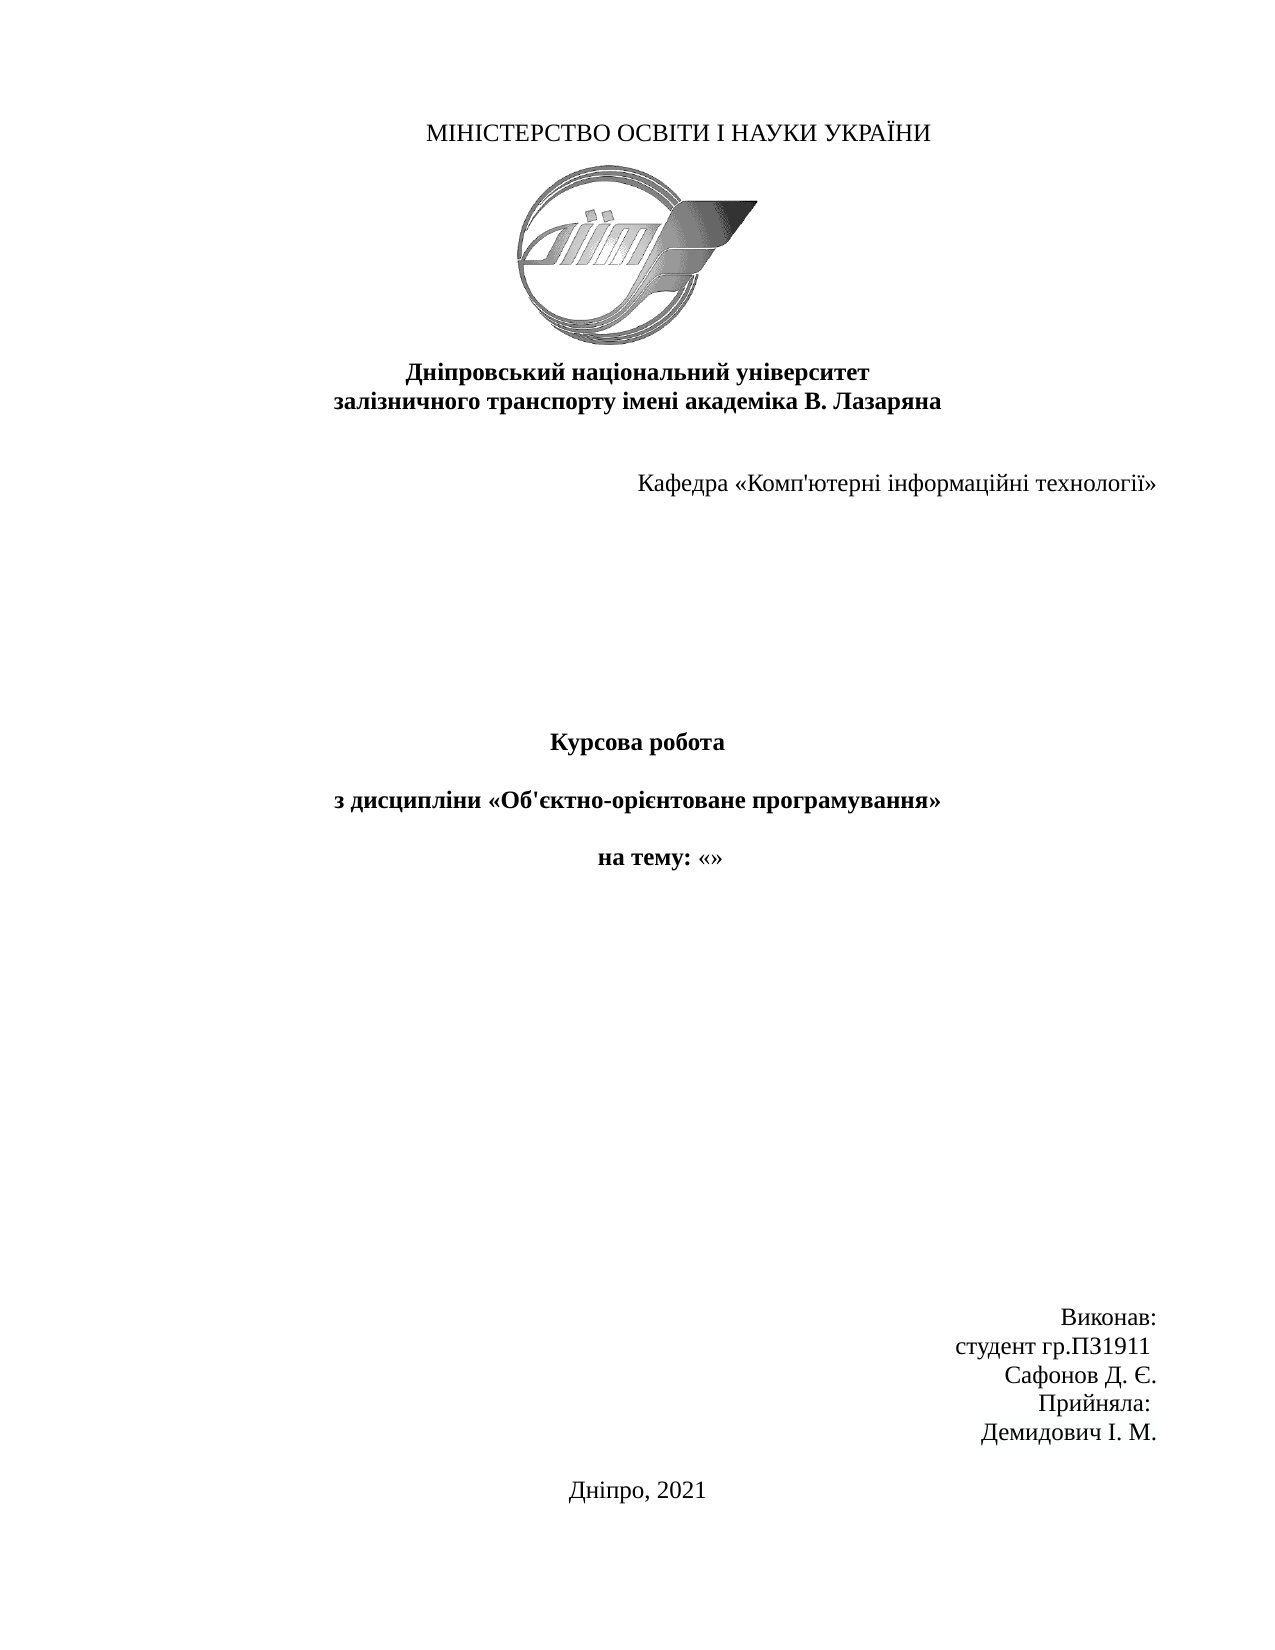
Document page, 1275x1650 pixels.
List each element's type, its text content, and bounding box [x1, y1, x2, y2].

text Сафонов Д. Є. [709, 1360, 1157, 1388]
text Курсова робота [118, 727, 1157, 756]
text Дніпровський національний університет залізничного транспорту імені академіка В. Лазаряна [118, 357, 1157, 415]
text МІНІСТЕРСТВО ОСВІТИ І НАУКИ УКРАЇНИ [155, 118, 1157, 147]
text Демидович І. М. [709, 1417, 1157, 1446]
text з дисципліни «Об'єктно-орієнтоване програмування» [118, 756, 1157, 813]
text Виконав: [118, 1302, 1157, 1331]
text Кафедра «Комп'ютерні інформаційні технології» [118, 468, 1157, 497]
text Дніпро, 2021 [118, 1475, 1157, 1503]
text на тему: «» [118, 842, 1157, 871]
text студент гр.ПЗ1911 [709, 1331, 1157, 1360]
text Прийняла: [709, 1388, 1157, 1417]
